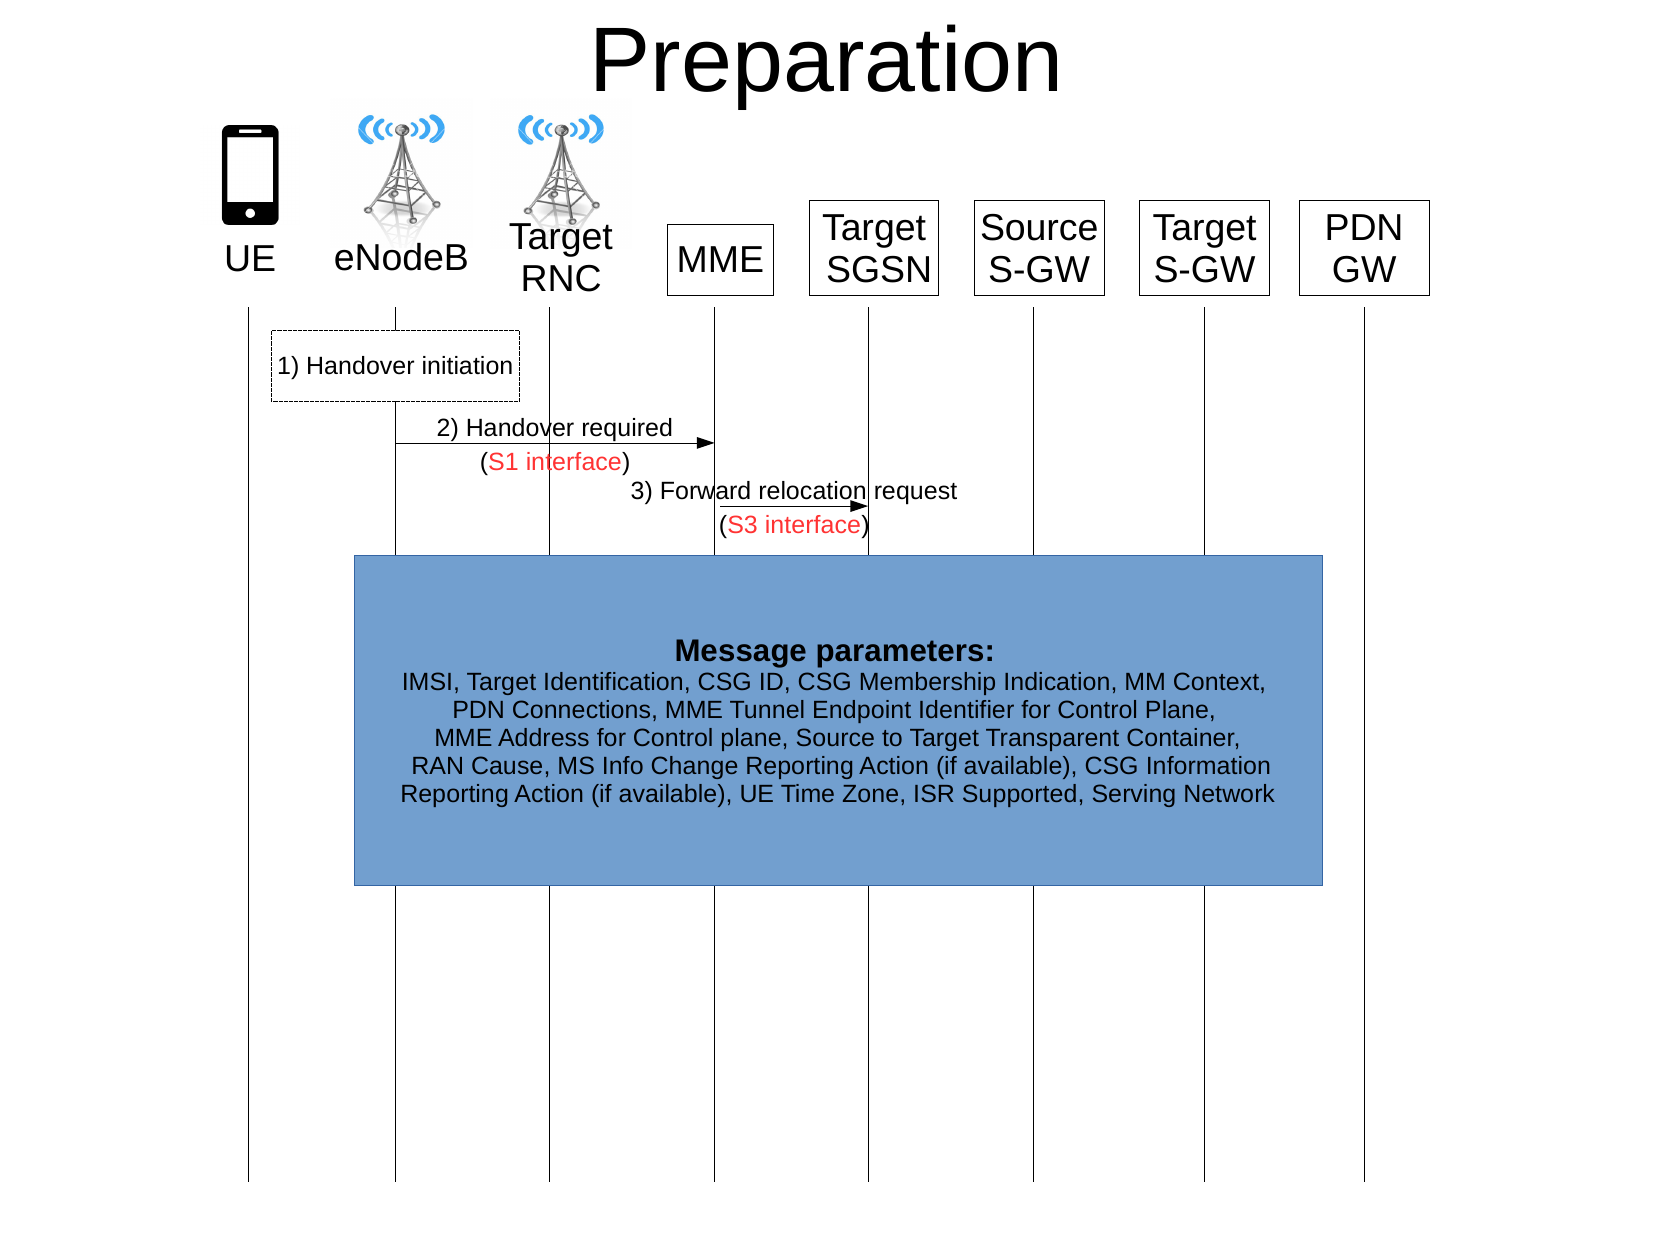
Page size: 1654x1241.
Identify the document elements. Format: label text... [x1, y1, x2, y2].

text_box MME [667, 224, 774, 296]
picture [200, 125, 300, 225]
picture [490, 113, 632, 249]
text_box PDN GW [1299, 200, 1430, 296]
text_box Target S-GW [1139, 200, 1270, 296]
title Preparation [82, 8, 1571, 113]
text_box Message parameters: IMSI, Target Identification, CSG ID, CSG Membership Indication, MM Context, PDN Connections, MME Tunnel Endpoint Identifier for Control Plane, MME Address for Control plane, Source to Target Transparent Container, RAN Cause, MS Info Change Reporting Action (if available), CSG Information Reporting Action (if available), UE Time Zone, ISR Supported, Serving Network [354, 555, 1323, 886]
picture [330, 113, 473, 249]
text_box 1) Handover initiation [271, 330, 520, 402]
text_box Target SGSN [809, 200, 939, 296]
text_box Source S-GW [974, 200, 1105, 296]
